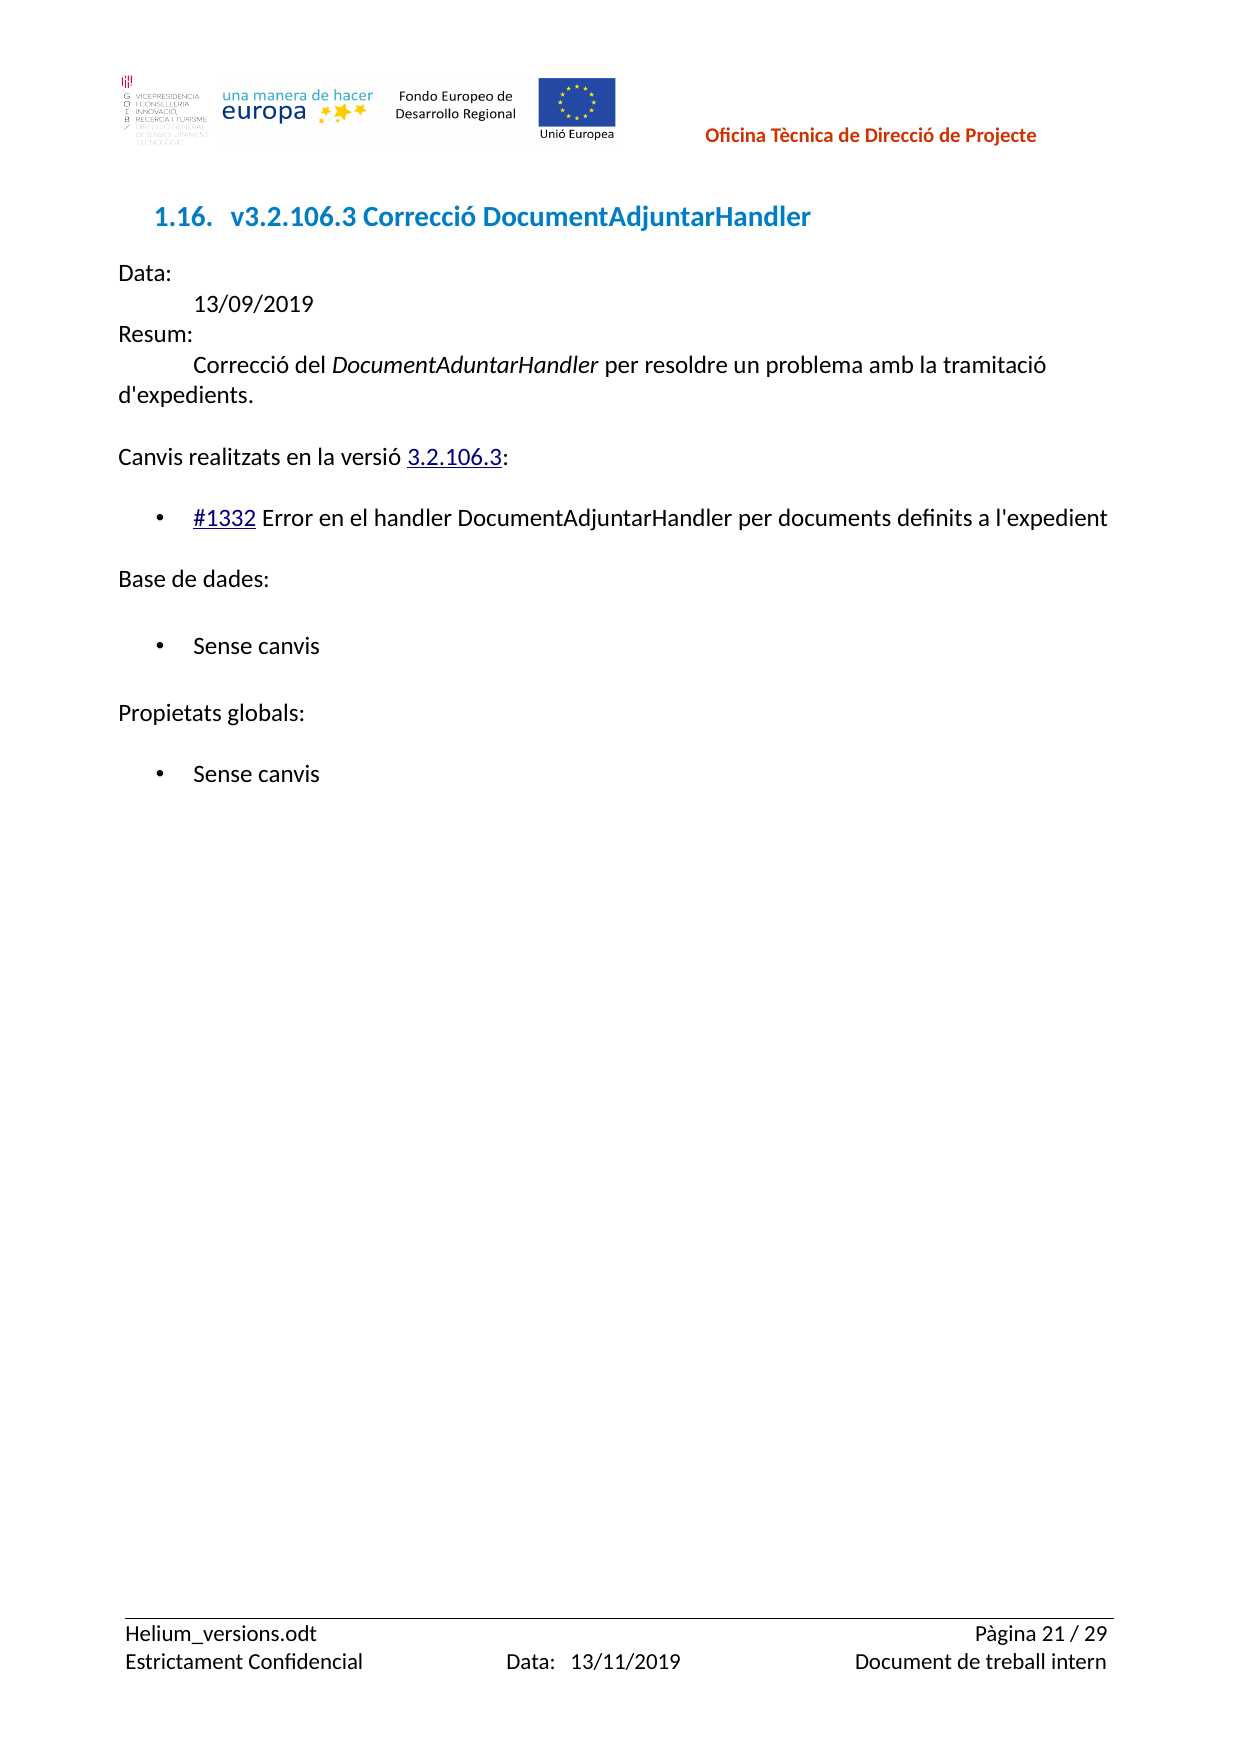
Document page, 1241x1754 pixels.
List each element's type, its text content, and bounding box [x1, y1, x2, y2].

text Resum: [118, 319, 1122, 349]
list #1332 Error en el handler DocumentAdjuntarHandler per documents definits a l'expedient [156, 502, 1122, 532]
list Sense canvis [156, 758, 1122, 788]
text Propietats globals: [118, 697, 1122, 727]
list Sense canvis [156, 630, 1122, 660]
text Correcció del DocumentAduntarHandler per resoldre un problema amb la tramitació d'expedients. [118, 349, 1122, 410]
text Base de dades: [118, 563, 1122, 593]
picture [118, 73, 213, 147]
text 13/09/2019 [118, 288, 1122, 319]
text Canvis realitzats en la versió 3.2.106.3: [118, 441, 1122, 471]
picture [219, 73, 621, 147]
text Data: [118, 258, 1122, 288]
subtitle v3.2.106.3 Correcció DocumentAdjuntarHandler [153, 198, 1122, 234]
